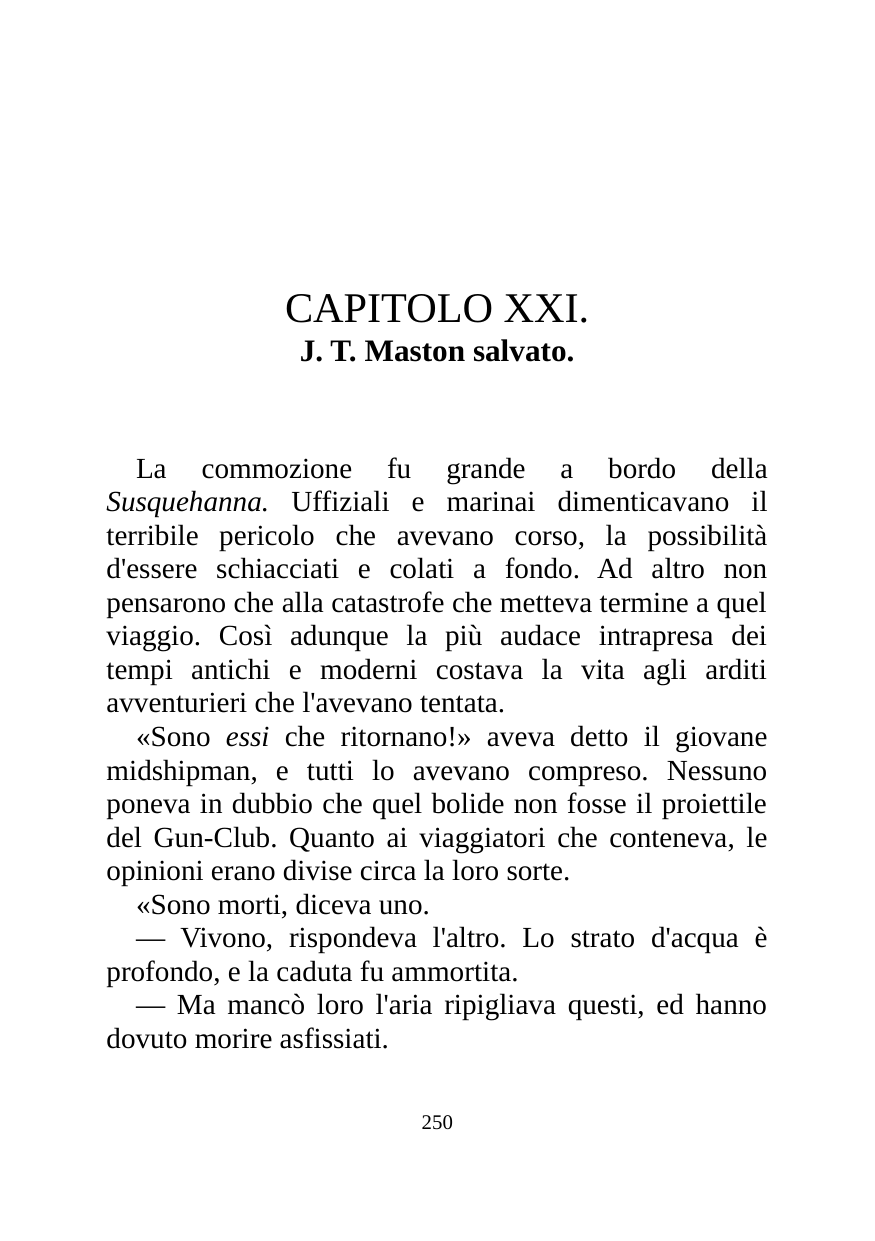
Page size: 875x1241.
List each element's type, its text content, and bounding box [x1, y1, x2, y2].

subtitle CAPITOLO XXI. J. T. Maston salvato. [106, 283, 768, 368]
text — Ma mancò loro l'aria ripigliava questi, ed hanno dovuto morire asfissiati. [106, 987, 768, 1054]
text «Sono essi che ritornano!» aveva detto il giovane midshipman, e tutti lo avevano compreso. Nessuno poneva in dubbio che quel bolide non fosse il proiettile del Gun-Club. Quanto ai viaggiatori che conteneva, le opinioni erano divise circa la loro sorte. [106, 719, 768, 887]
text «Sono morti, diceva uno. [106, 887, 768, 920]
text La commozione fu grande a bordo della Susquehanna. Uffiziali e marinai dimenticavano il terribile pericolo che avevano corso, la possibilità d'essere schiacciati e colati a fondo. Ad altro non pensarono che alla catastrofe che metteva termine a quel viaggio. Così adunque la più audace intrapresa dei tempi antichi e moderni costava la vita agli arditi avventurieri che l'avevano tentata. [106, 451, 768, 719]
text — Vivono, rispondeva l'altro. Lo strato d'acqua è profondo, e la caduta fu ammortita. [106, 920, 768, 987]
